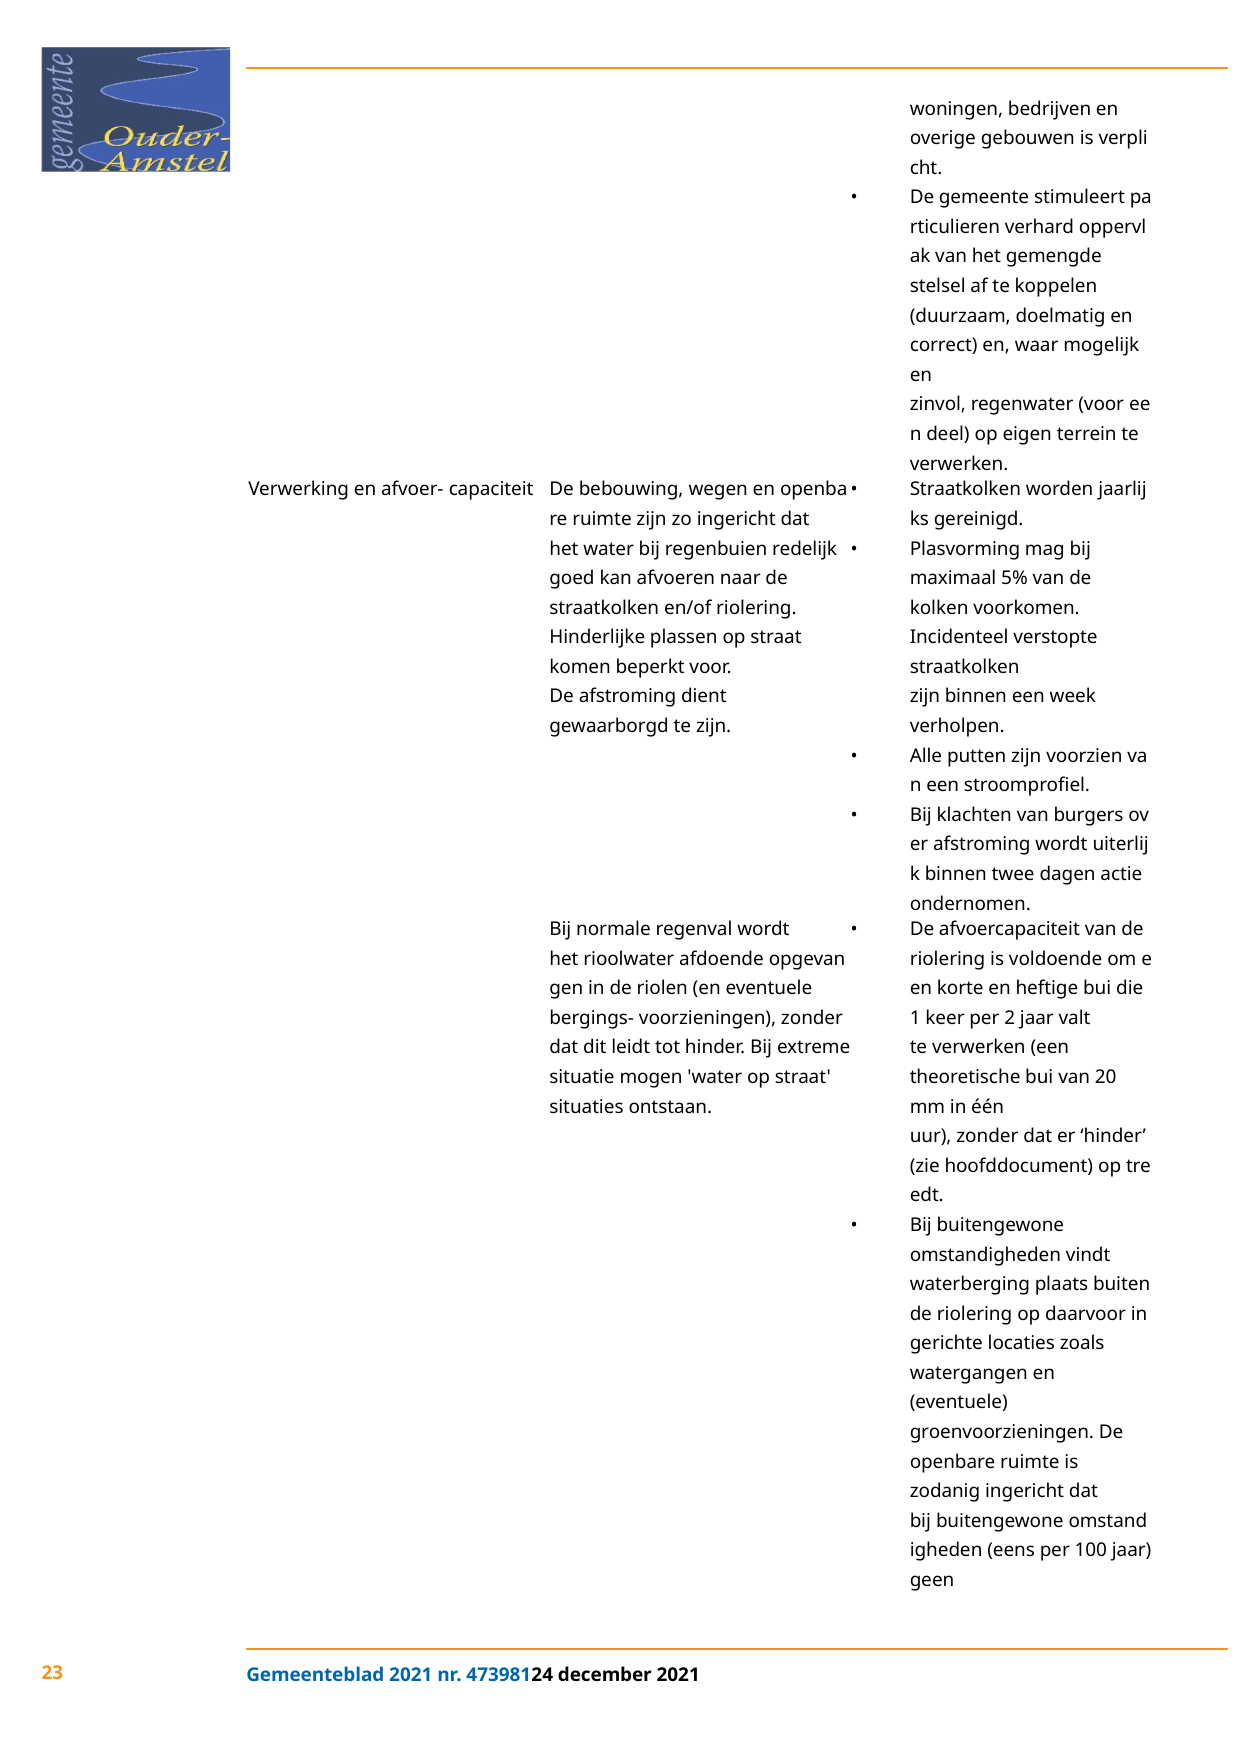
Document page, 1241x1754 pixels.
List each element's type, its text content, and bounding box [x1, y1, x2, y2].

table_cell De afvoercapaciteit van de riolering is voldoende om een korte en heftige bui die 1 keer per 2 jaar valt te verwerken (een theoretische bui van 20 mm in één uur), zonder dat er ‘hinder’ (zie hoofddocument) op treedt. Bij buitengewone omstandigheden vindt waterberging plaats buiten de riolering op daarvoor ingerichte locaties zoals watergangen en (eventuele) groenvoorzieningen. De openbare ruimte is zodanig ingericht dat bij buitengewone omstandigheden (eens per 100 jaar) geen [850, 915, 1152, 1592]
table_cell woningen, bedrijven en overige gebouwen is verplicht. De gemeente stimuleert particulieren verhard oppervlak van het gemengde stelsel af te koppelen (duurzaam, doelmatig en correct) en, waar mogelijk en zinvol, regenwater (voor een deel) op eigen terrein te verwerken. [850, 95, 1152, 476]
table_cell [549, 95, 850, 476]
table_cell De bebouwing, wegen en openbare ruimte zijn zo ingericht dat het water bij regenbuien redelijk goed kan afvoeren naar de straatkolken en/of riolering. Hinderlijke plassen op straat komen beperkt voor. De afstroming dient gewaarborgd te zijn. [549, 476, 850, 915]
table_cell Straatkolken worden jaarlijks gereinigd. Plasvorming mag bij maximaal 5% van de kolken voorkomen. Incidenteel verstopte straatkolken zijn binnen een week verholpen. Alle putten zijn voorzien van een stroomprofiel. Bij klachten van burgers over afstroming wordt uiterlijk binnen twee dagen actie ondernomen. [850, 476, 1152, 915]
table_cell [248, 95, 549, 476]
picture [41, 47, 231, 172]
table_cell Verwerking en afvoer- capaciteit [248, 476, 549, 1592]
table_cell Bij normale regenval wordt het rioolwater afdoende opgevangen in de riolen (en eventuele bergings- voorzieningen), zonder dat dit leidt tot hinder. Bij extreme situatie mogen 'water op straat' situaties ontstaan. [549, 915, 850, 1592]
